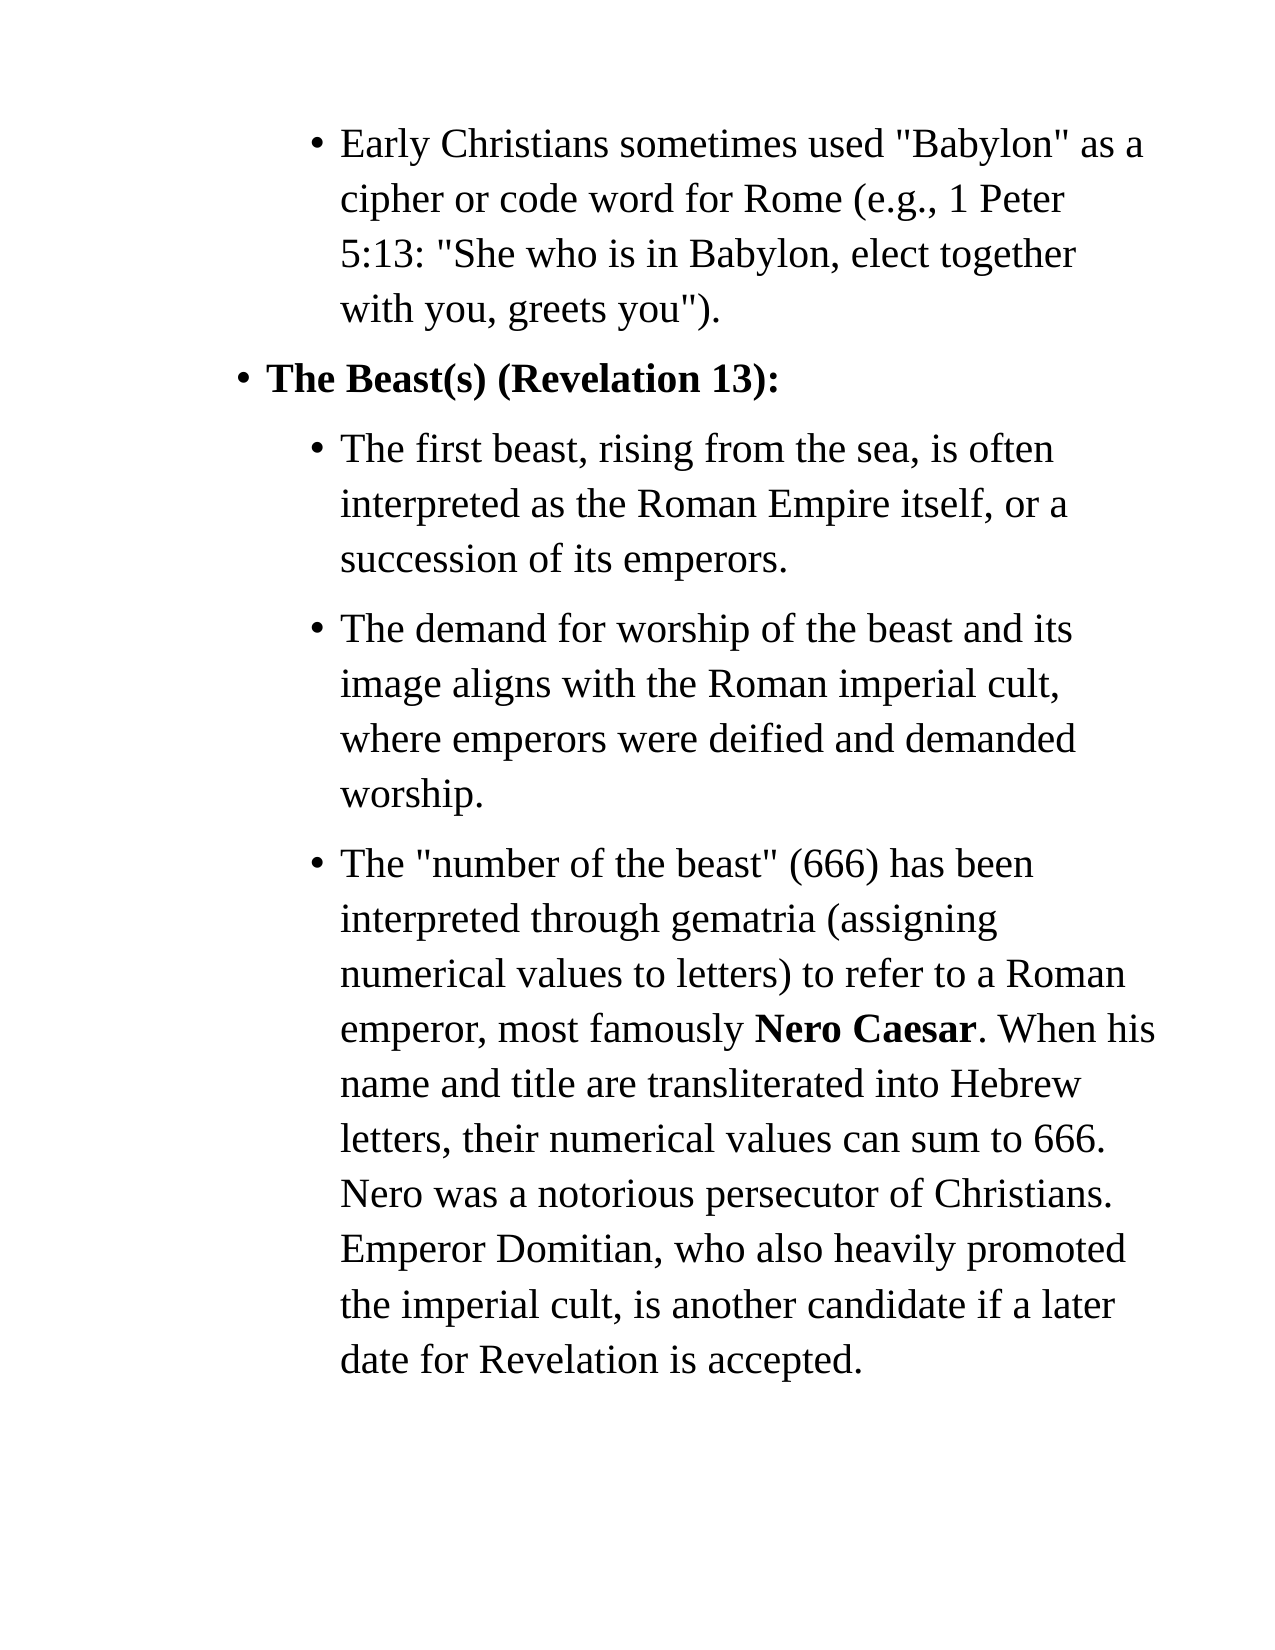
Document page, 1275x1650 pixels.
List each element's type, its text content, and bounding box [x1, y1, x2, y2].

list The demand for worship of the beast and its image aligns with the Roman imperial cult, where emperors were deified and demanded worship. [310, 603, 1157, 816]
list The first beast, rising from the sea, is often interpreted as the Roman Empire itself, or a succession of its emperors. [310, 423, 1157, 581]
list The "number of the beast" (666) has been interpreted through gematria (assigning numerical values to letters) to refer to a Roman emperor, most famously Nero Caesar. When his name and title are transliterated into Hebrew letters, their numerical values can sum to 666. Nero was a notorious persecutor of Christians. Emperor Domitian, who also heavily promoted the imperial cult, is another candidate if a later date for Revelation is accepted. [310, 838, 1157, 1382]
list Early Christians sometimes used "Babylon" as a cipher or code word for Rome (e.g., 1 Peter 5:13: "She who is in Babylon, elect together with you, greets you"). [310, 118, 1157, 331]
list The Beast(s) (Revelation 13): [236, 353, 1157, 401]
